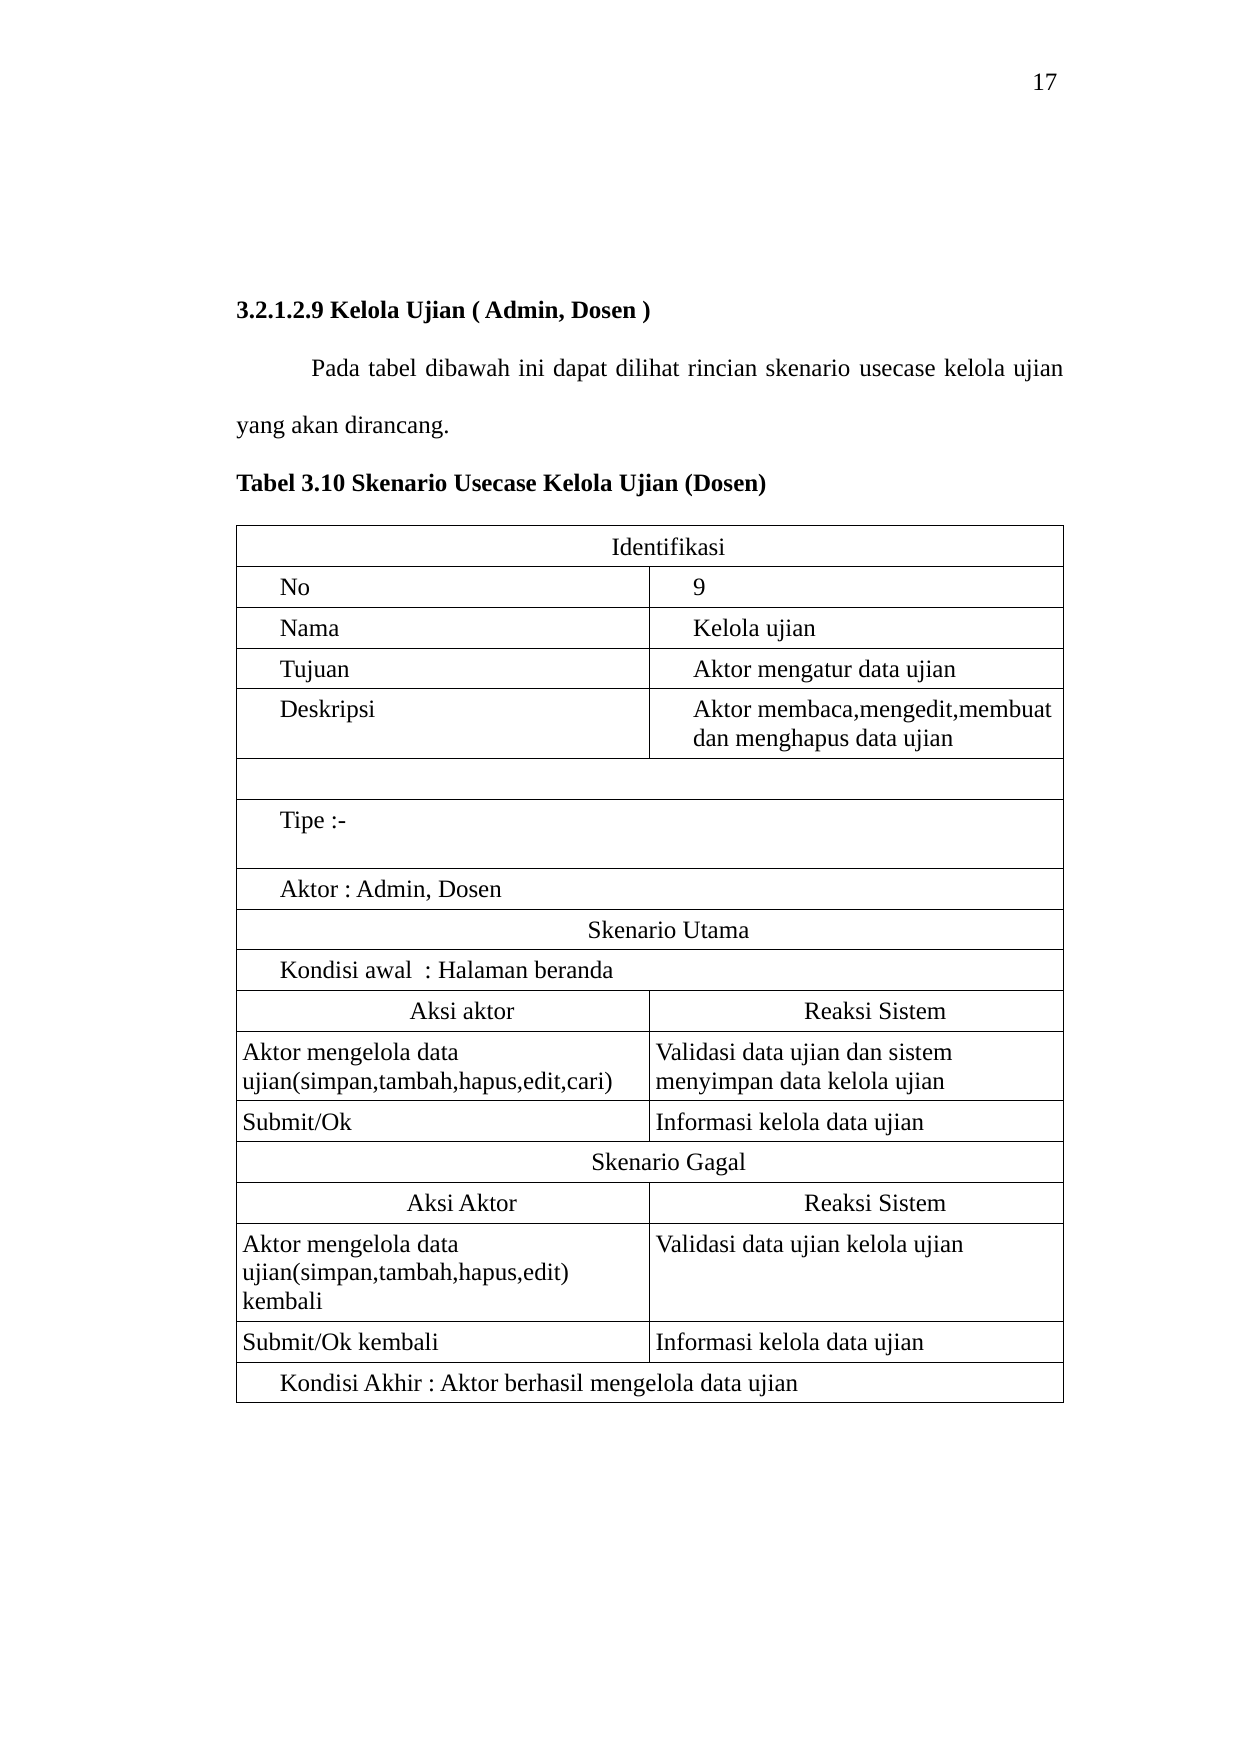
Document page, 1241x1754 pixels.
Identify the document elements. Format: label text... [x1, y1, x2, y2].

text Tabel 3.10 Skenario Usecase Kelola Ujian (Dosen) [236, 468, 1063, 497]
table_cell Reaksi Sistem [650, 1183, 1063, 1222]
table_cell Skenario Gagal [237, 1142, 1063, 1182]
table_cell [237, 759, 1063, 798]
subtitle 3.2.1.2.9 Kelola Ujian ( Admin, Dosen ) [236, 295, 1063, 324]
table_cell Aktor mengatur data ujian [650, 649, 1063, 688]
table_cell Aktor mengelola data ujian(simpan,tambah,hapus,edit,cari) [237, 1032, 649, 1100]
table_cell Informasi kelola data ujian [650, 1101, 1063, 1141]
table_cell Validasi data ujian dan sistem menyimpan data kelola ujian [650, 1032, 1063, 1100]
table_cell Kondisi awal : Halaman beranda [237, 950, 1063, 990]
table_cell Aktor membaca,mengedit,membuat dan menghapus data ujian [650, 689, 1063, 758]
table_cell Reaksi Sistem [650, 991, 1063, 1031]
table_cell Kondisi Akhir : Aktor berhasil mengelola data ujian [237, 1363, 1063, 1402]
table_cell No [237, 567, 649, 607]
table_cell Aktor : Admin, Dosen [237, 869, 1063, 909]
table_cell Nama [237, 608, 649, 647]
table_cell Tipe :- [237, 800, 1063, 868]
table_cell Aktor mengelola data ujian(simpan,tambah,hapus,edit) kembali [237, 1224, 649, 1321]
table_cell Validasi data ujian kelola ujian [650, 1224, 1063, 1321]
table_cell Submit/Ok kembali [237, 1322, 649, 1361]
table_cell Deskripsi [237, 689, 649, 758]
table_cell Aksi Aktor [237, 1183, 649, 1222]
table_cell Skenario Utama [237, 910, 1063, 949]
table_cell Tujuan [237, 649, 649, 688]
table_cell Submit/Ok [237, 1101, 649, 1141]
table_cell Kelola ujian [650, 608, 1063, 647]
text Pada tabel dibawah ini dapat dilihat rincian skenario usecase kelola ujian yang akan dirancang. [236, 353, 1063, 439]
table_header Identifikasi [237, 526, 1063, 566]
table_cell Informasi kelola data ujian [650, 1322, 1063, 1361]
table_cell Aksi aktor [237, 991, 649, 1031]
table_cell 9 [650, 567, 1063, 607]
